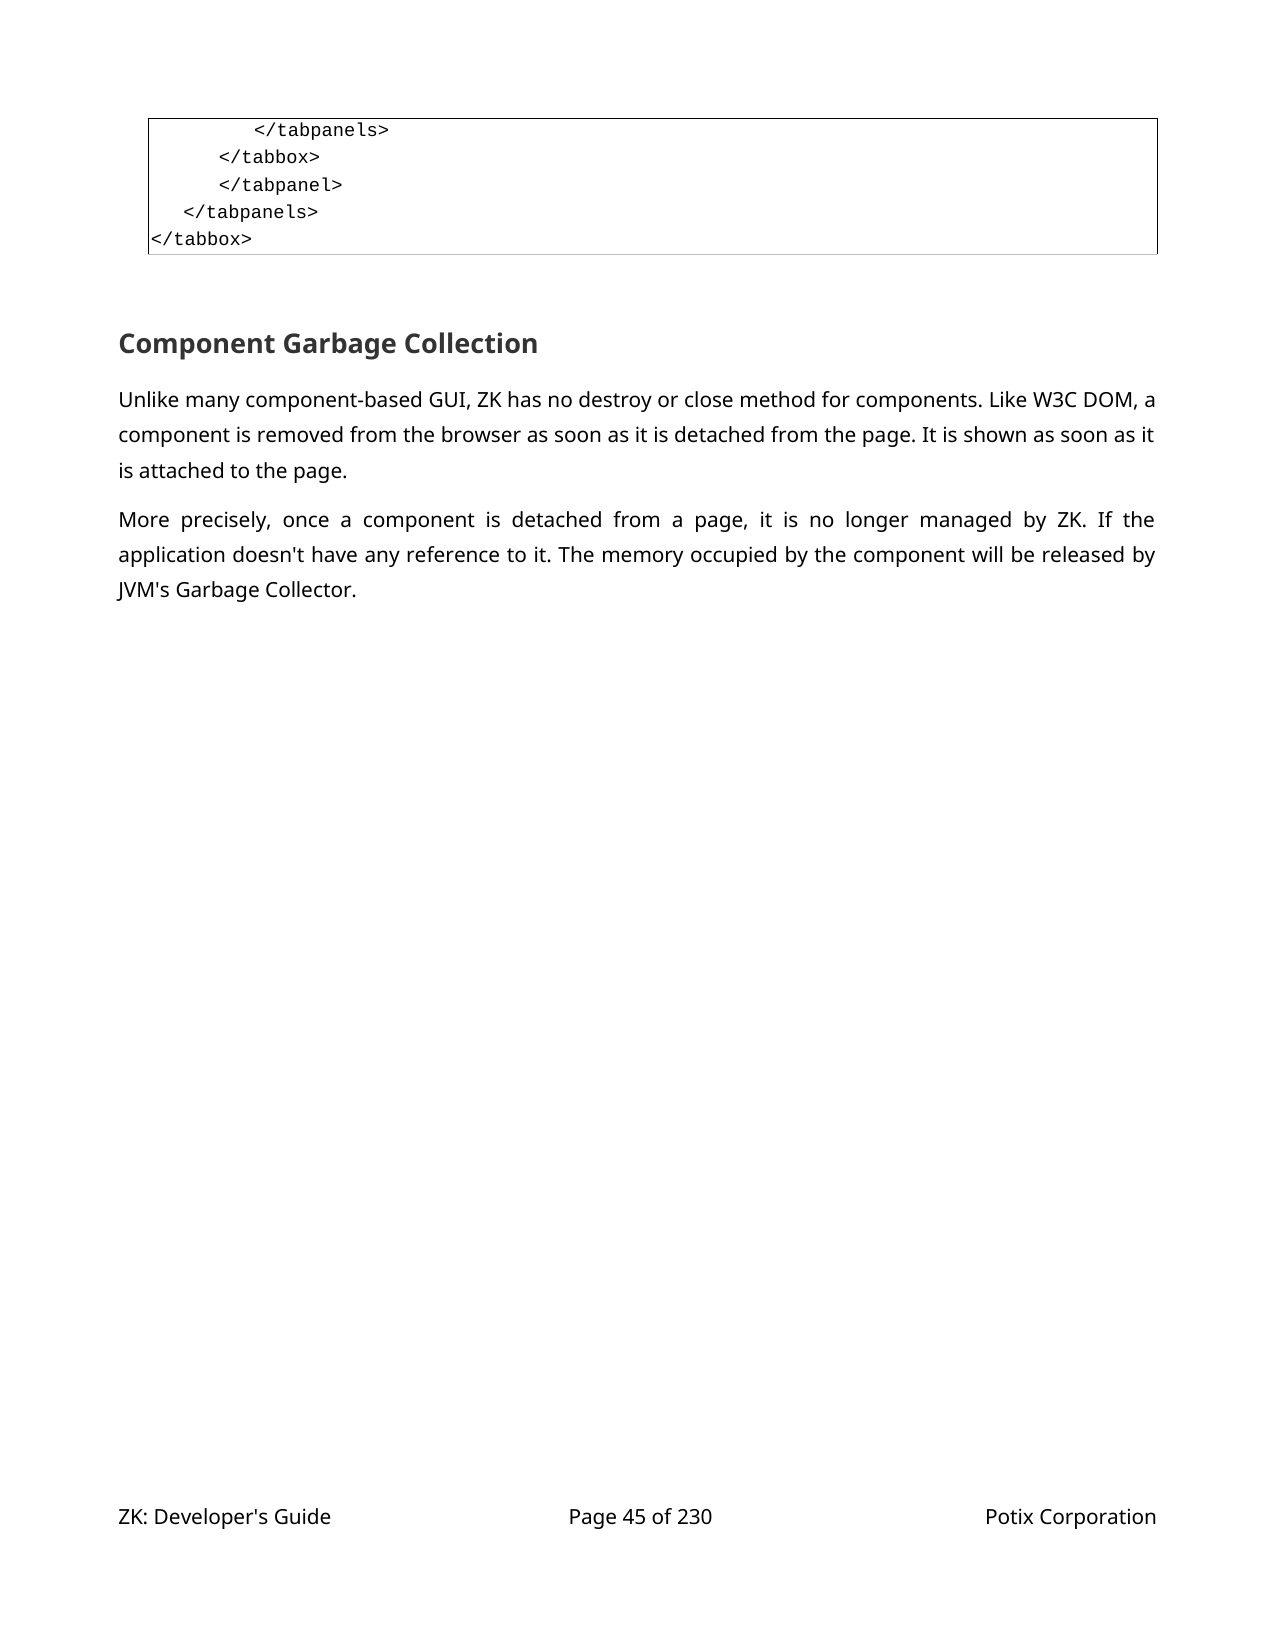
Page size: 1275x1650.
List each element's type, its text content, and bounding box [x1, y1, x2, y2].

text </tabbox> [149, 145, 1157, 169]
text </tabpanels> [149, 119, 1157, 142]
subtitle Component Garbage Collection [118, 325, 1157, 362]
text More precisely, once a component is detached from a page, it is no longer managed by ZK. If the application doesn't have any reference to it. The memory occupied by the component will be released by JVM's Garbage Collector. [118, 505, 1157, 603]
text </tabpanel> [149, 172, 1157, 197]
text Unlike many component-based GUI, ZK has no destroy or close method for components. Like W3C DOM, a component is removed from the browser as soon as it is detached from the page. It is shown as soon as it is attached to the page. [118, 385, 1157, 484]
text </tabbox> [149, 227, 1157, 254]
text </tabpanels> [149, 200, 1157, 224]
